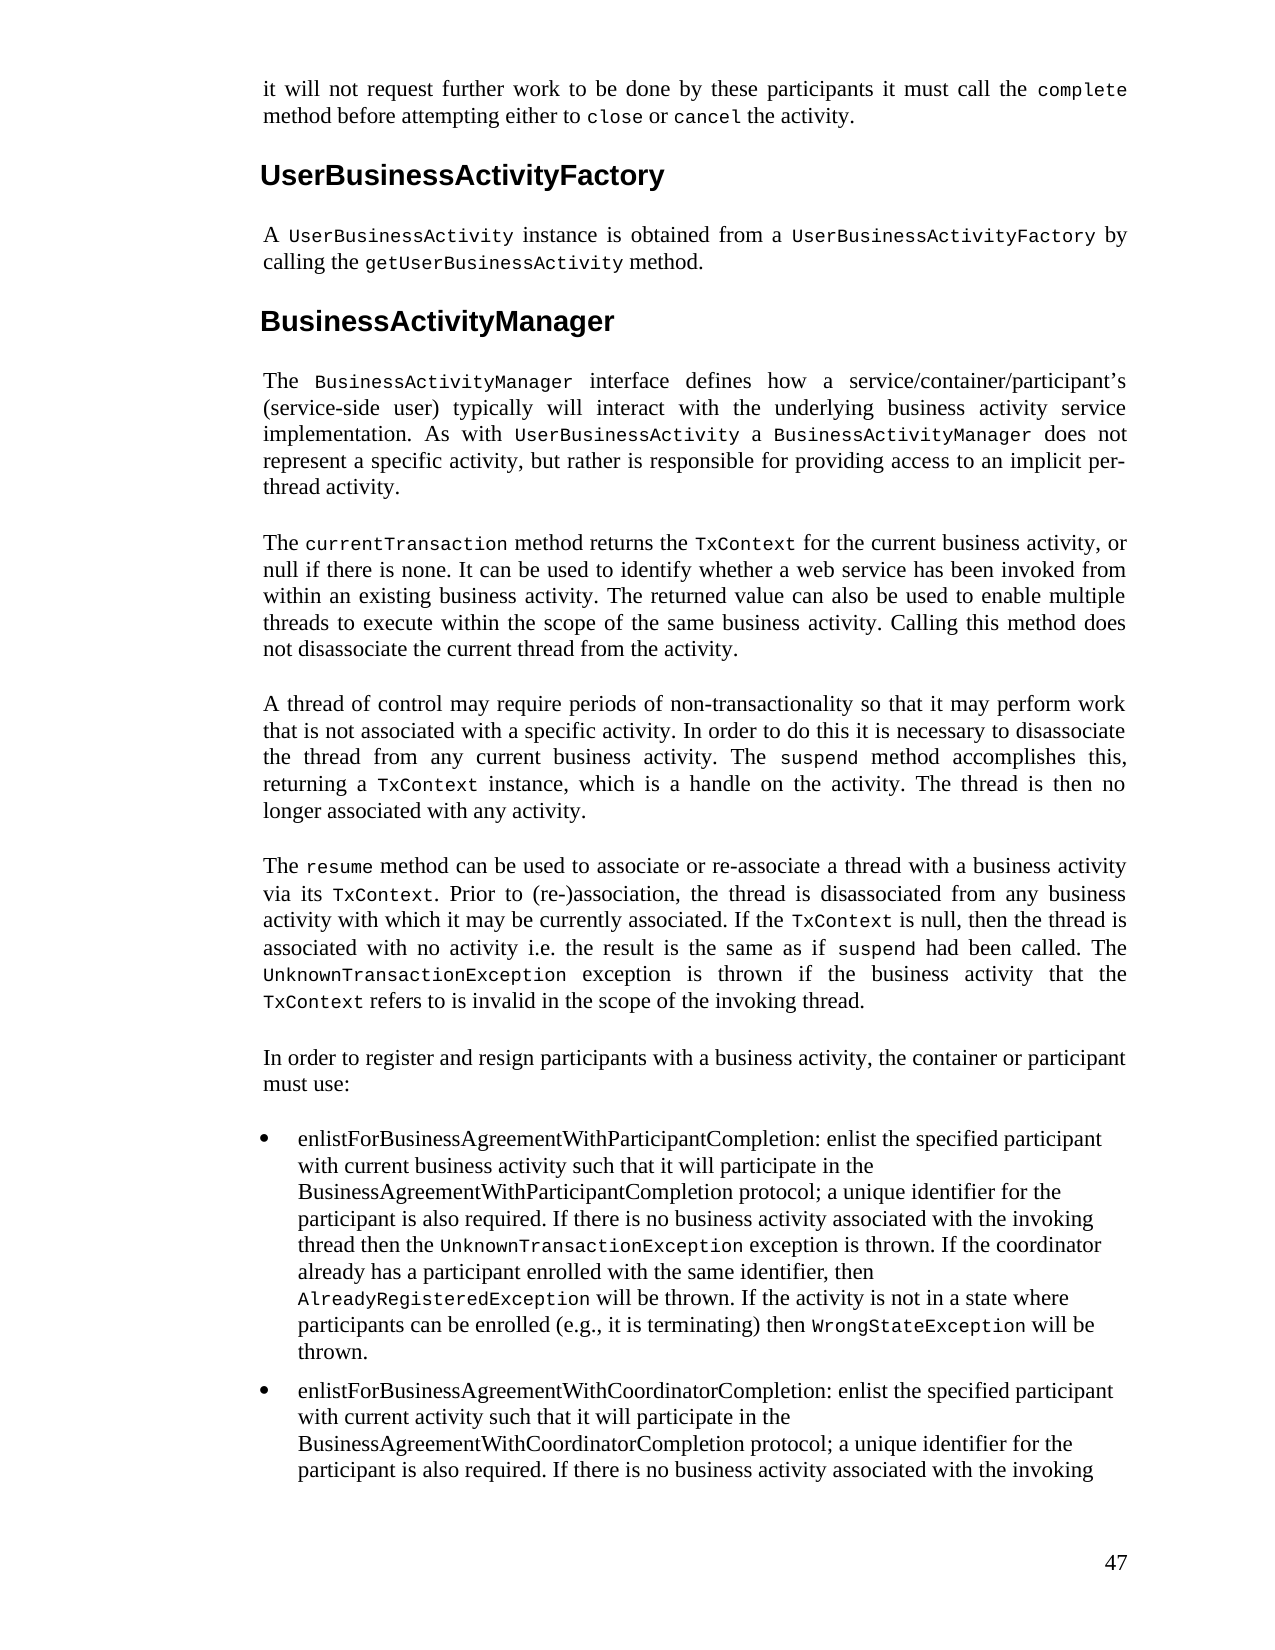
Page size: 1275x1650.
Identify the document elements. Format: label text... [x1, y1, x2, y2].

text A thread of control may require periods of non-transactionality so that it may perform work that is not associated with a specific activity. In order to do this it is necessary to disassociate the thread from any current business activity. The suspend method accomplishes this, returning a TxContext instance, which is a handle on the activity. The thread is then no longer associated with any activity. [263, 690, 1127, 823]
subtitle BusinessActivityManager [148, 304, 1127, 337]
list enlistForBusinessAgreementWithParticipantCompletion: enlist the specified participant with current business activity such that it will participate in the BusinessAgreementWithParticipantCompletion protocol; a unique identifier for the participant is also required. If there is no business activity associated with the invoking thread then the UnknownTransactionException exception is thrown. If the coordinator already has a participant enrolled with the same identifier, then AlreadyRegisteredException will be thrown. If the activity is not in a state where participants can be enrolled (e.g., it is terminating) then WrongStateException will be thrown. [260, 1126, 1127, 1364]
text The currentTransaction method returns the TxContext for the current business activity, or null if there is none. It can be used to identify whether a web service has been invoked from within an existing business activity. The returned value can also be used to enable multiple threads to execute within the scope of the same business activity. Calling this method does not disassociate the current thread from the activity. [263, 529, 1127, 661]
text The BusinessActivityManager interface defines how a service/container/participant’s (service-side user) typically will interact with the underlying business activity service implementation. As with UserBusinessActivity a BusinessActivityManager does not represent a specific activity, but rather is responsible for providing access to an implicit per-thread activity. [263, 367, 1127, 500]
list enlistForBusinessAgreementWithCoordinatorCompletion: enlist the specified participant with current activity such that it will participate in the BusinessAgreementWithCoordinatorCompletion protocol; a unique identifier for the participant is also required. If there is no business activity associated with the invoking [260, 1377, 1127, 1482]
text In order to register and resign participants with a business activity, the container or participant must use: [263, 1044, 1127, 1096]
text A UserBusinessActivity instance is obtained from a UserBusinessActivityFactory by calling the getUserBusinessActivity method. [263, 221, 1127, 275]
subtitle UserBusinessActivityFactory [148, 158, 1127, 192]
text The resume method can be used to associate or re-associate a thread with a business activity via its TxContext. Prior to (re-)association, the thread is disassociated from any business activity with which it may be currently associated. If the TxContext is null, then the thread is associated with no activity i.e. the result is the same as if suspend had been called. The UnknownTransactionException exception is thrown if the business activity that the TxContext refers to is invalid in the scope of the invoking thread. [263, 853, 1127, 1014]
text it will not request further work to be done by these participants it must call the complete method before attempting either to close or cancel the activity. [263, 75, 1127, 129]
